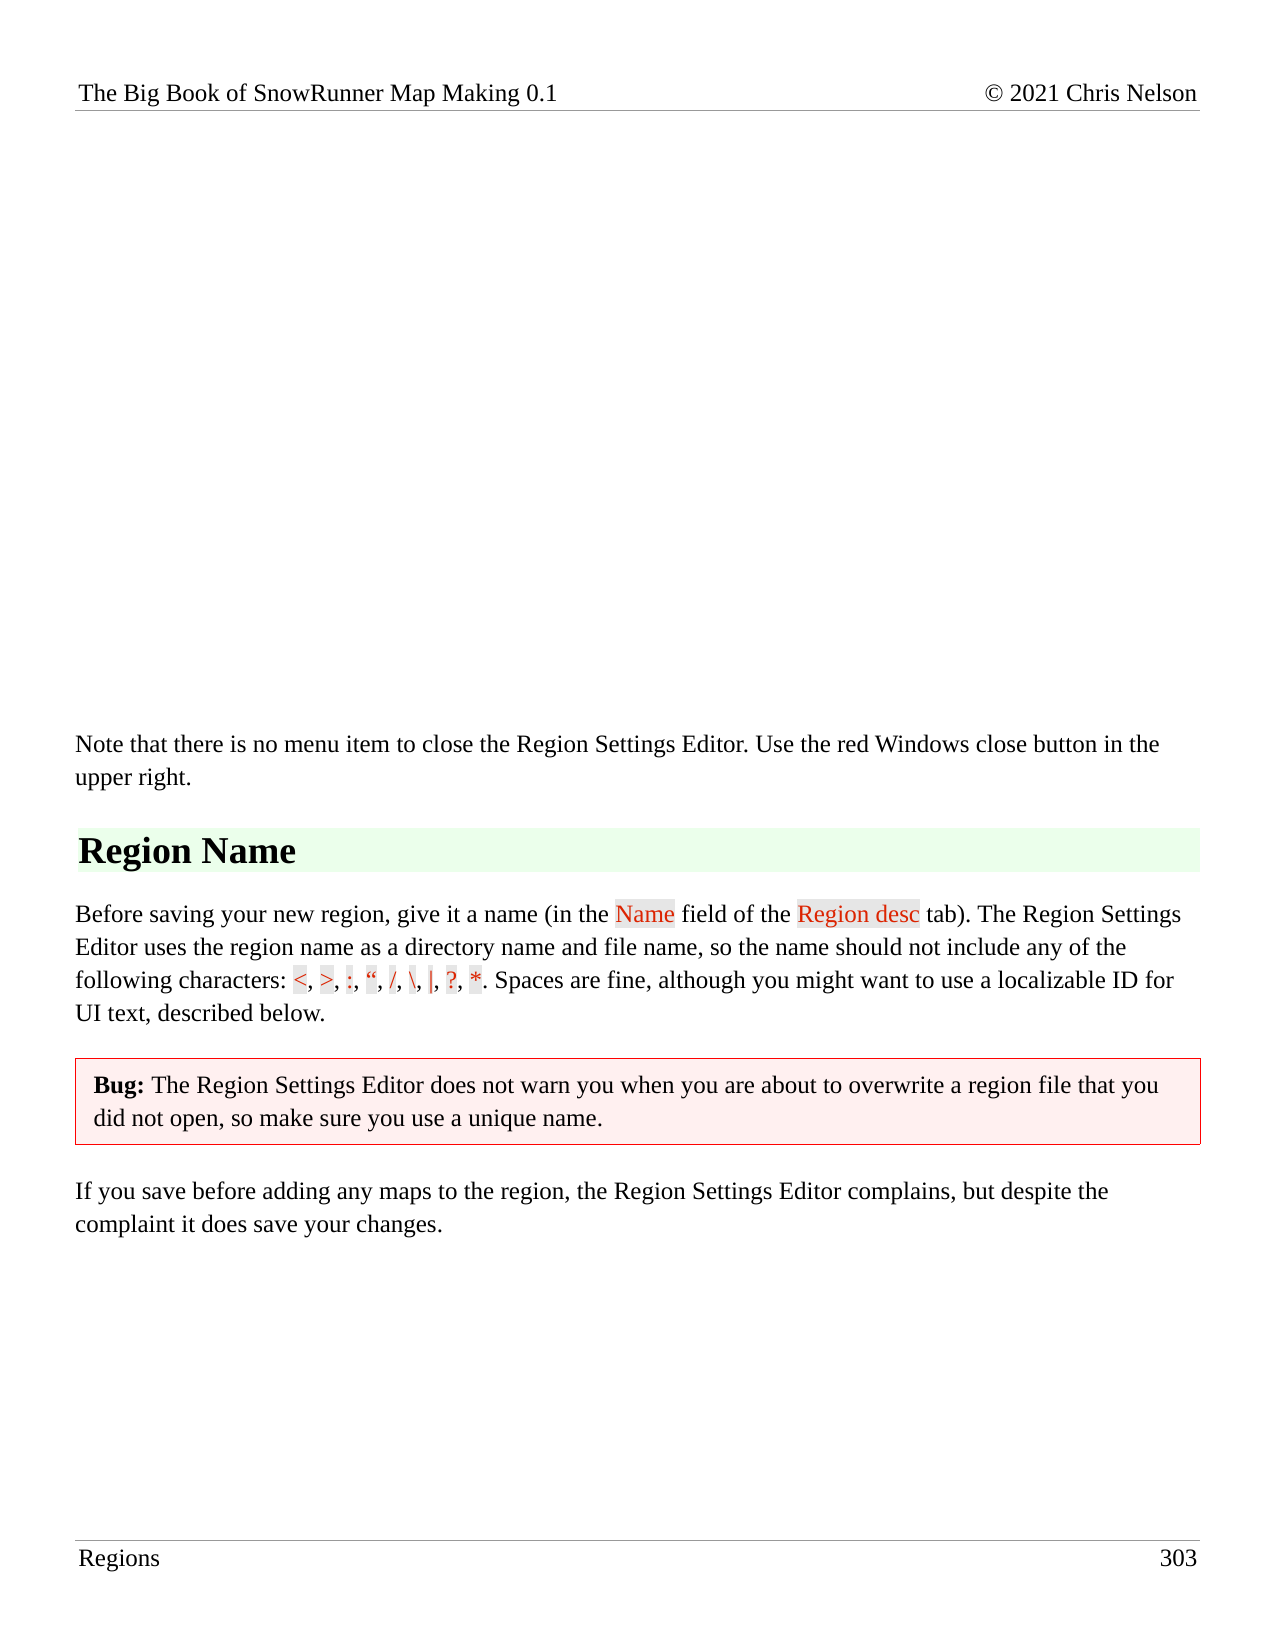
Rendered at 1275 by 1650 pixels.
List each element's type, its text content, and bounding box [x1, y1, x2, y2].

list The Region Settings Editor does not warn you when you are about to overwrite a region file that you did not open, so make sure you use a unique name. [76, 1059, 1200, 1144]
subtitle Region Name [78, 828, 1200, 872]
text If you save before adding any maps to the region, the Region Settings Editor complains, but despite the complaint it does save your changes. [75, 1176, 1200, 1237]
text Note that there is no menu item to close the Region Settings Editor. Use the red Windows close button in the upper right. [75, 729, 1200, 791]
text Before saving your new region, give it a name (in the Name field of the Region desc tab). The Region Settings Editor uses the region name as a directory name and file name, so the name should not include any of the following characters: <, >, :, “, /, \, |, ?, *. Spaces are fine, although you might want to use a localizable ID for UI text, described below. [75, 899, 1200, 1027]
